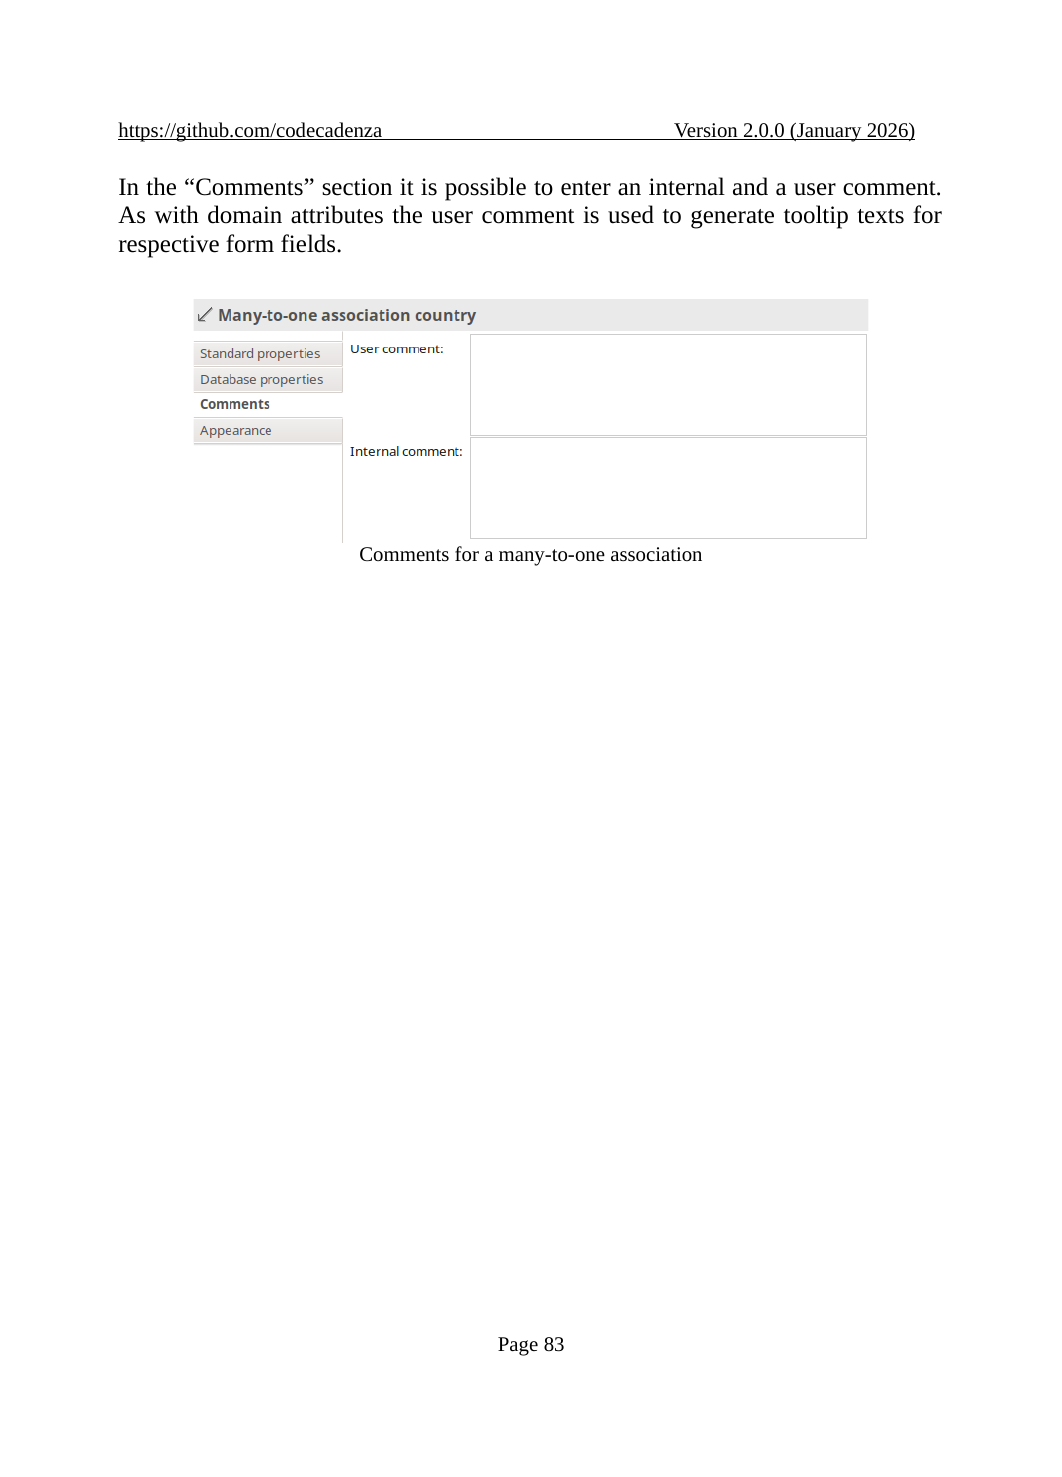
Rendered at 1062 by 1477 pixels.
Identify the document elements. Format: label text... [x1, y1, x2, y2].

picture [193, 299, 869, 543]
text In the “Comments” section it is possible to enter an internal and a user comment. As with domain attributes the user comment is used to generate tooltip texts for respective form fields. [118, 172, 944, 258]
text Comments for a many-to-one association [193, 543, 868, 566]
